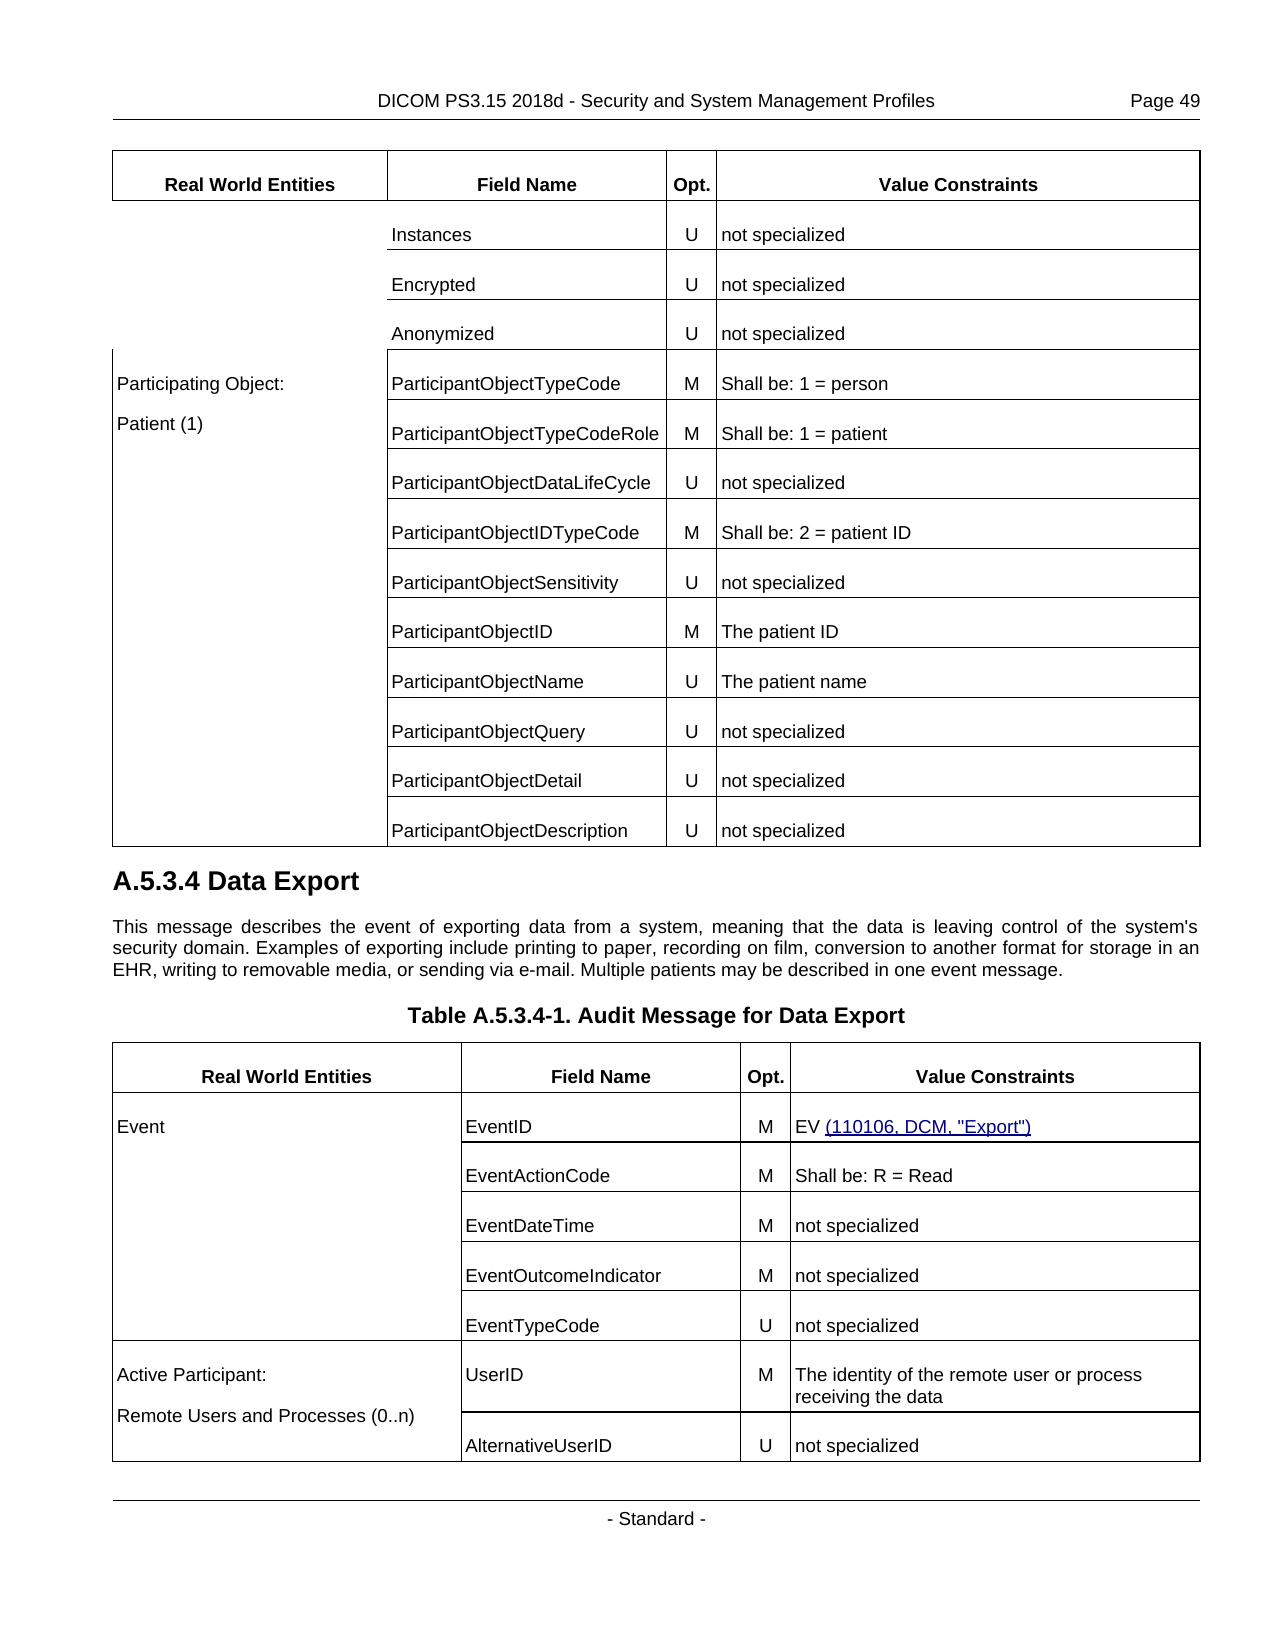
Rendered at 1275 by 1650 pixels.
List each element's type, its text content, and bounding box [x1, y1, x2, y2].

table_cell Shall be: R = Read [791, 1143, 1199, 1191]
table_cell not specialized [717, 549, 1199, 597]
table_cell not specialized [717, 797, 1199, 846]
table_cell U [667, 648, 716, 697]
table_cell M [667, 598, 716, 647]
text Table A.5.3.4-1. Audit Message for Data Export [112, 1003, 1200, 1028]
table_cell U [667, 698, 716, 746]
table_cell not specialized [791, 1413, 1199, 1461]
table_cell Event [113, 1093, 461, 1340]
table_cell EventDateTime [462, 1192, 740, 1241]
table_header Field Name [388, 151, 666, 200]
table_cell U [667, 449, 716, 498]
table_header Real World Entities [113, 1043, 461, 1092]
table_header Real World Entities [113, 151, 387, 200]
table_cell Shall be: 1 = patient [717, 400, 1199, 448]
table_cell ParticipantObjectDescription [388, 797, 666, 846]
table_cell ParticipantObjectQuery [388, 698, 666, 746]
table_cell U [667, 747, 716, 796]
table_cell M [741, 1192, 790, 1241]
table_cell not specialized [717, 747, 1199, 796]
table_cell ParticipantObjectName [388, 648, 666, 697]
table_cell ParticipantObjectSensitivity [388, 549, 666, 597]
table_cell Instances [387, 201, 666, 249]
table_cell U [667, 201, 716, 249]
table_cell AlternativeUserID [462, 1413, 740, 1461]
table_cell not specialized [717, 300, 1199, 349]
table_cell Active Participant: Remote Users and Processes (0..n) [113, 1341, 461, 1461]
table_header Value Constraints [717, 151, 1199, 200]
table_cell UserID [462, 1341, 740, 1411]
table_cell Shall be: 2 = patient ID [717, 499, 1199, 547]
table_cell EventID [462, 1093, 740, 1141]
table_cell U [667, 549, 716, 597]
table_cell M [741, 1143, 790, 1191]
table_cell M [667, 400, 716, 448]
table_cell not specialized [717, 449, 1199, 498]
table_cell U [667, 300, 716, 349]
table_cell ParticipantObjectIDTypeCode [388, 499, 666, 547]
table_header Value Constraints [791, 1043, 1199, 1092]
table_cell Participating Object: Patient (1) [113, 349, 387, 846]
table_cell not specialized [717, 201, 1199, 249]
table_cell U [741, 1291, 790, 1340]
table_cell EventTypeCode [462, 1291, 740, 1340]
table_cell EventActionCode [462, 1143, 740, 1191]
table_cell not specialized [791, 1291, 1199, 1340]
table_cell ParticipantObjectTypeCodeRole [388, 400, 666, 448]
table_cell not specialized [791, 1192, 1199, 1241]
table_cell M [667, 350, 716, 398]
table_cell The patient ID [717, 598, 1199, 647]
table_cell ParticipantObjectDataLifeCycle [388, 449, 666, 498]
table_cell U [667, 250, 716, 299]
text This message describes the event of exporting data from a system, meaning that the data is leaving control of the system's security domain. Examples of exporting include printing to paper, recording on film, conversion to another format for storage in an EHR, writing to removable media, or sending via e-mail. Multiple patients may be described in one event message. [112, 915, 1200, 980]
table_cell The identity of the remote user or process receiving the data [791, 1341, 1199, 1411]
table_cell Anonymized [387, 300, 666, 349]
table_header Opt. [667, 151, 716, 200]
table_cell U [667, 797, 716, 846]
table_cell The patient name [717, 648, 1199, 697]
text A.5.3.4 Data Export [112, 865, 1200, 897]
table_cell M [741, 1242, 790, 1290]
table_cell not specialized [717, 698, 1199, 746]
table_header Field Name [462, 1043, 740, 1092]
table_cell EventOutcomeIndicator [462, 1242, 740, 1290]
table_cell Encrypted [387, 250, 666, 299]
table_cell ParticipantObjectDetail [388, 747, 666, 796]
table_cell M [741, 1341, 790, 1411]
table_cell Shall be: 1 = person [717, 350, 1199, 398]
table_cell not specialized [717, 250, 1199, 299]
table_header Opt. [741, 1043, 790, 1092]
table_cell U [741, 1413, 790, 1461]
table_cell M [741, 1093, 790, 1141]
table_cell ParticipantObjectID [388, 598, 666, 647]
table_cell EV (110106, DCM, "Export") [791, 1093, 1199, 1141]
table_cell ParticipantObjectTypeCode [388, 350, 666, 398]
table_cell M [667, 499, 716, 547]
table_cell not specialized [791, 1242, 1199, 1290]
